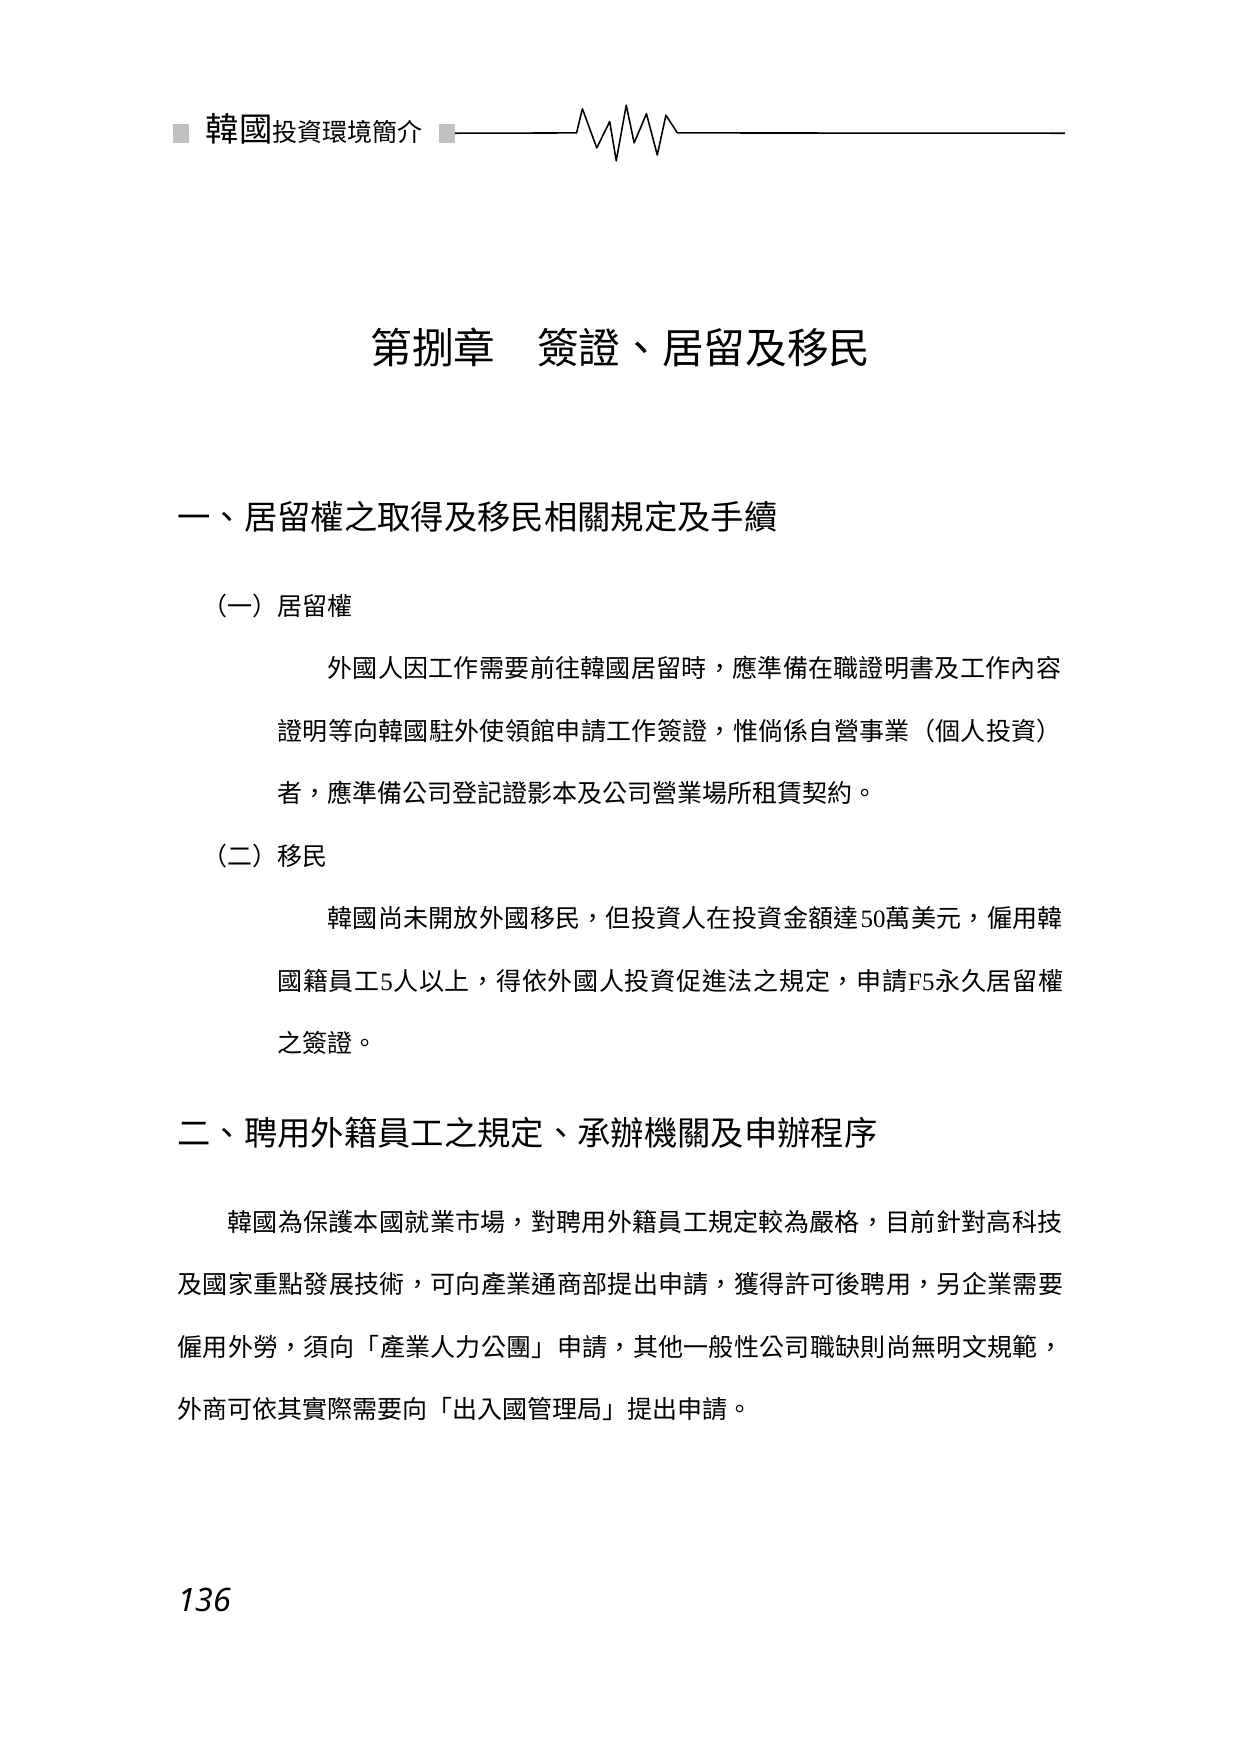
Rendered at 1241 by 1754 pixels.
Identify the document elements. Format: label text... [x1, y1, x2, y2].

text （二）移民 [202, 813, 1063, 875]
text 一、居留權之取得及移民相關規定及手續 [177, 473, 1063, 536]
text 外國人因工作需要前往韓國居留時，應準備在職證明書及工作內容證明等向韓國駐外使領館申請工作簽證，惟倘係自營事業（個人投資）者，應準備公司登記證影本及公司營業場所租賃契約。 [277, 625, 1063, 813]
text （一）居留權 [202, 563, 1063, 625]
text 第捌章 簽證、居留及移民 [177, 304, 1063, 366]
text 二、聘用外籍員工之規定、承辦機關及申辦程序 [177, 1089, 1063, 1152]
text 韓國尚未開放外國移民，但投資人在投資金額達50萬美元，僱用韓國籍員工5人以上，得依外國人投資促進法之規定，申請F5永久居留權之簽證。 [277, 875, 1063, 1063]
text 韓國為保護本國就業市場，對聘用外籍員工規定較為嚴格，目前針對高科技及國家重點發展技術，可向產業通商部提出申請，獲得許可後聘用，另企業需要僱用外勞，須向「產業人力公團」申請，其他一般性公司職缺則尚無明文規範，外商可依其實際需要向「出入國管理局」提出申請。 [177, 1179, 1063, 1429]
